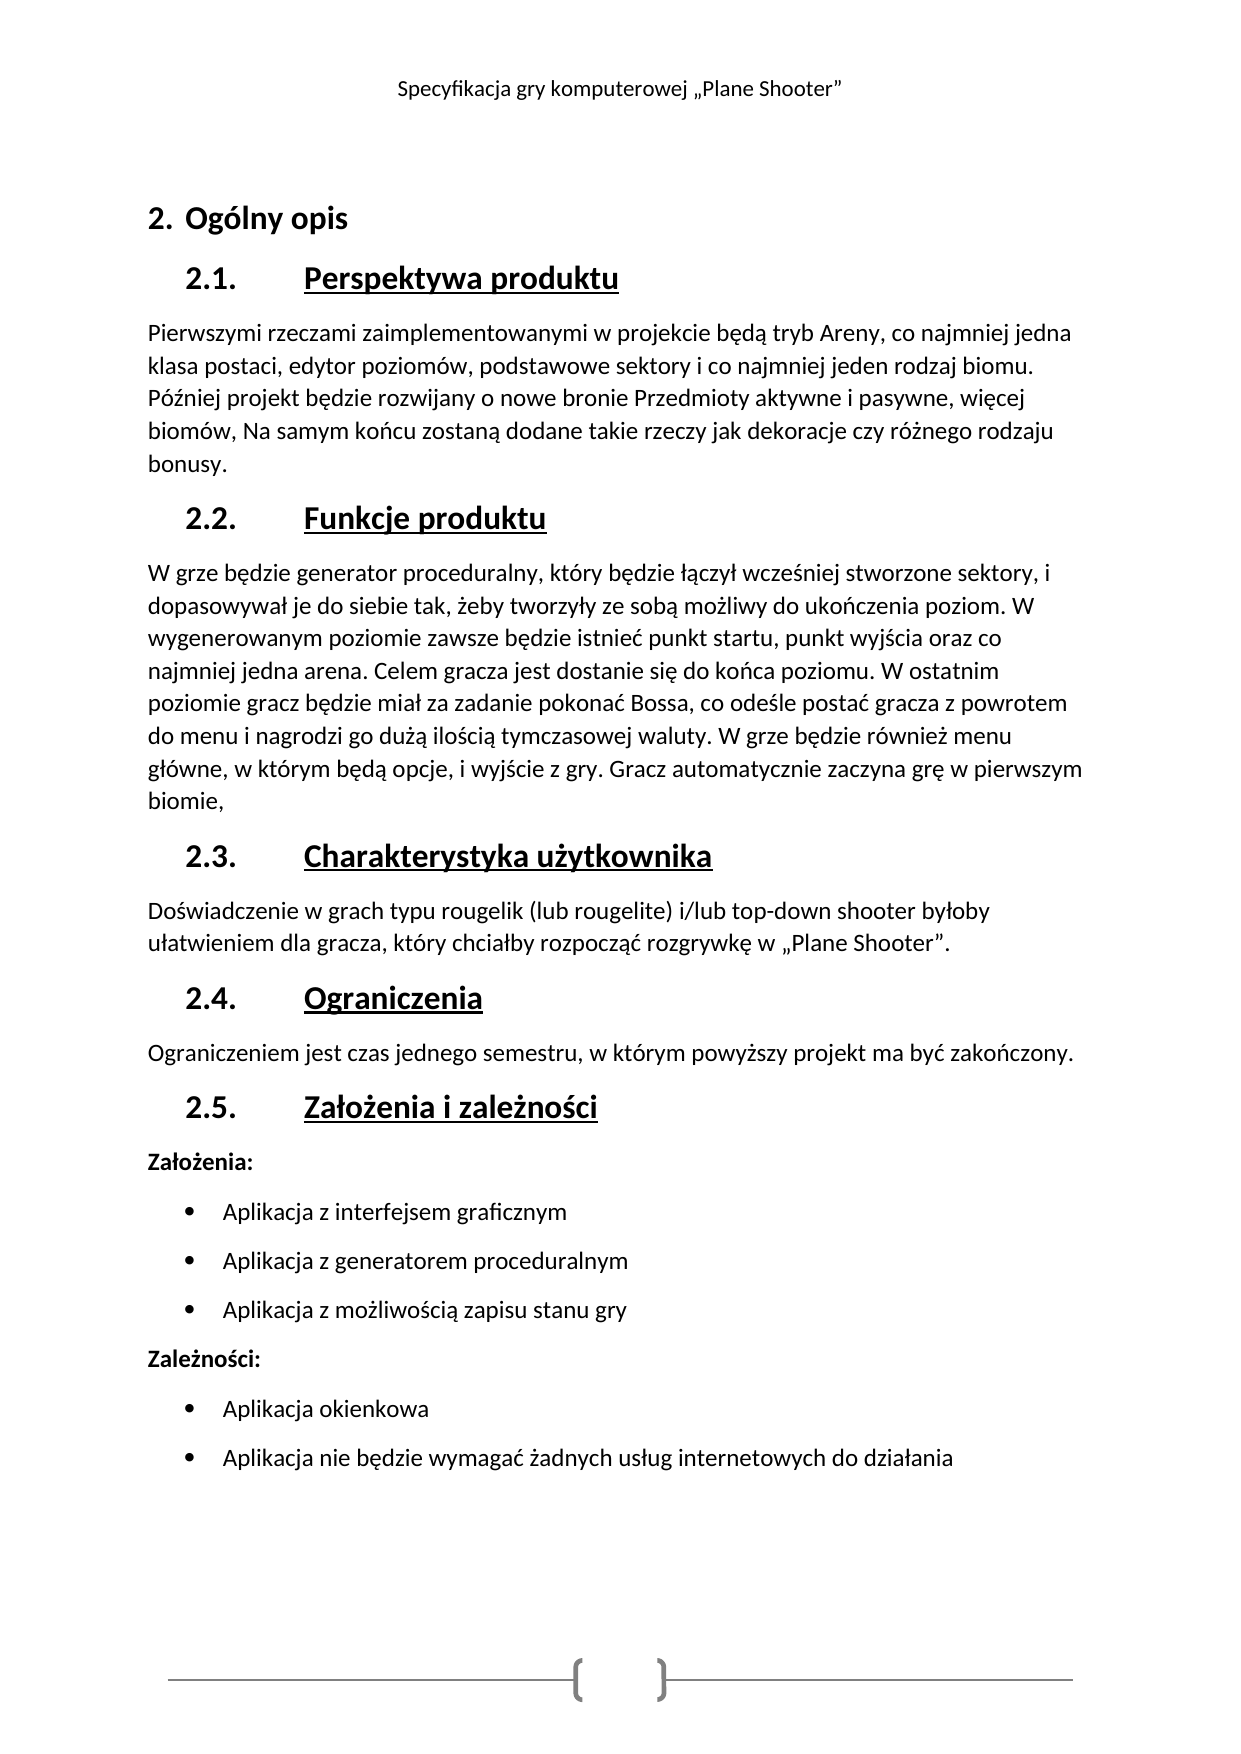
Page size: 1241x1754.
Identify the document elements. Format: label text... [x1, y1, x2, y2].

list Funkcje produktu [185, 497, 1093, 538]
text Doświadczenie w grach typu rougelik (lub rougelite) i/lub top-down shooter byłoby ułatwieniem dla gracza, który chciałby rozpocząć rozgrywkę w „Plane Shooter”. [148, 895, 1093, 958]
text W grze będzie generator proceduralny, który będzie łączył wcześniej stworzone sektory, i dopasowywał je do siebie tak, żeby tworzyły ze sobą możliwy do ukończenia poziom. W wygenerowanym poziomie zawsze będzie istnieć punkt startu, punkt wyjścia oraz co najmniej jedna arena. Celem gracza jest dostanie się do końca poziomu. W ostatnim poziomie gracz będzie miał za zadanie pokonać Bossa, co odeśle postać gracza z powrotem do menu i nagrodzi go dużą ilością tymczasowej waluty. W grze będzie również menu główne, w którym będą opcje, i wyjście z gry. Gracz automatycznie zaczyna grę w pierwszym biomie, [148, 557, 1093, 816]
list Ograniczenia [185, 977, 1093, 1017]
list Aplikacja z generatorem proceduralnym [185, 1245, 1093, 1276]
list Aplikacja okienkowa [185, 1393, 1093, 1423]
list Ogólny opis [148, 197, 1093, 238]
list Aplikacja nie będzie wymagać żadnych usług internetowych do działania [185, 1442, 1093, 1473]
list Aplikacja z interfejsem graficznym [185, 1196, 1093, 1226]
text Zależności: [148, 1343, 1093, 1374]
list Perspektywa produktu [185, 257, 1093, 298]
text Pierwszymi rzeczami zaimplementowanymi w projekcie będą tryb Areny, co najmniej jedna klasa postaci, edytor poziomów, podstawowe sektory i co najmniej jeden rodzaj biomu. Później projekt będzie rozwijany o nowe bronie Przedmioty aktywne i pasywne, więcej biomów, Na samym końcu zostaną dodane takie rzeczy jak dekoracje czy różnego rodzaju bonusy. [148, 317, 1093, 478]
list Charakterystyka użytkownika [185, 835, 1093, 875]
text Założenia: [148, 1146, 1093, 1177]
list Aplikacja z możliwością zapisu stanu gry [185, 1294, 1093, 1325]
text Ograniczeniem jest czas jednego semestru, w którym powyższy projekt ma być zakończony. [148, 1037, 1093, 1067]
list Założenia i zależności [185, 1086, 1093, 1127]
